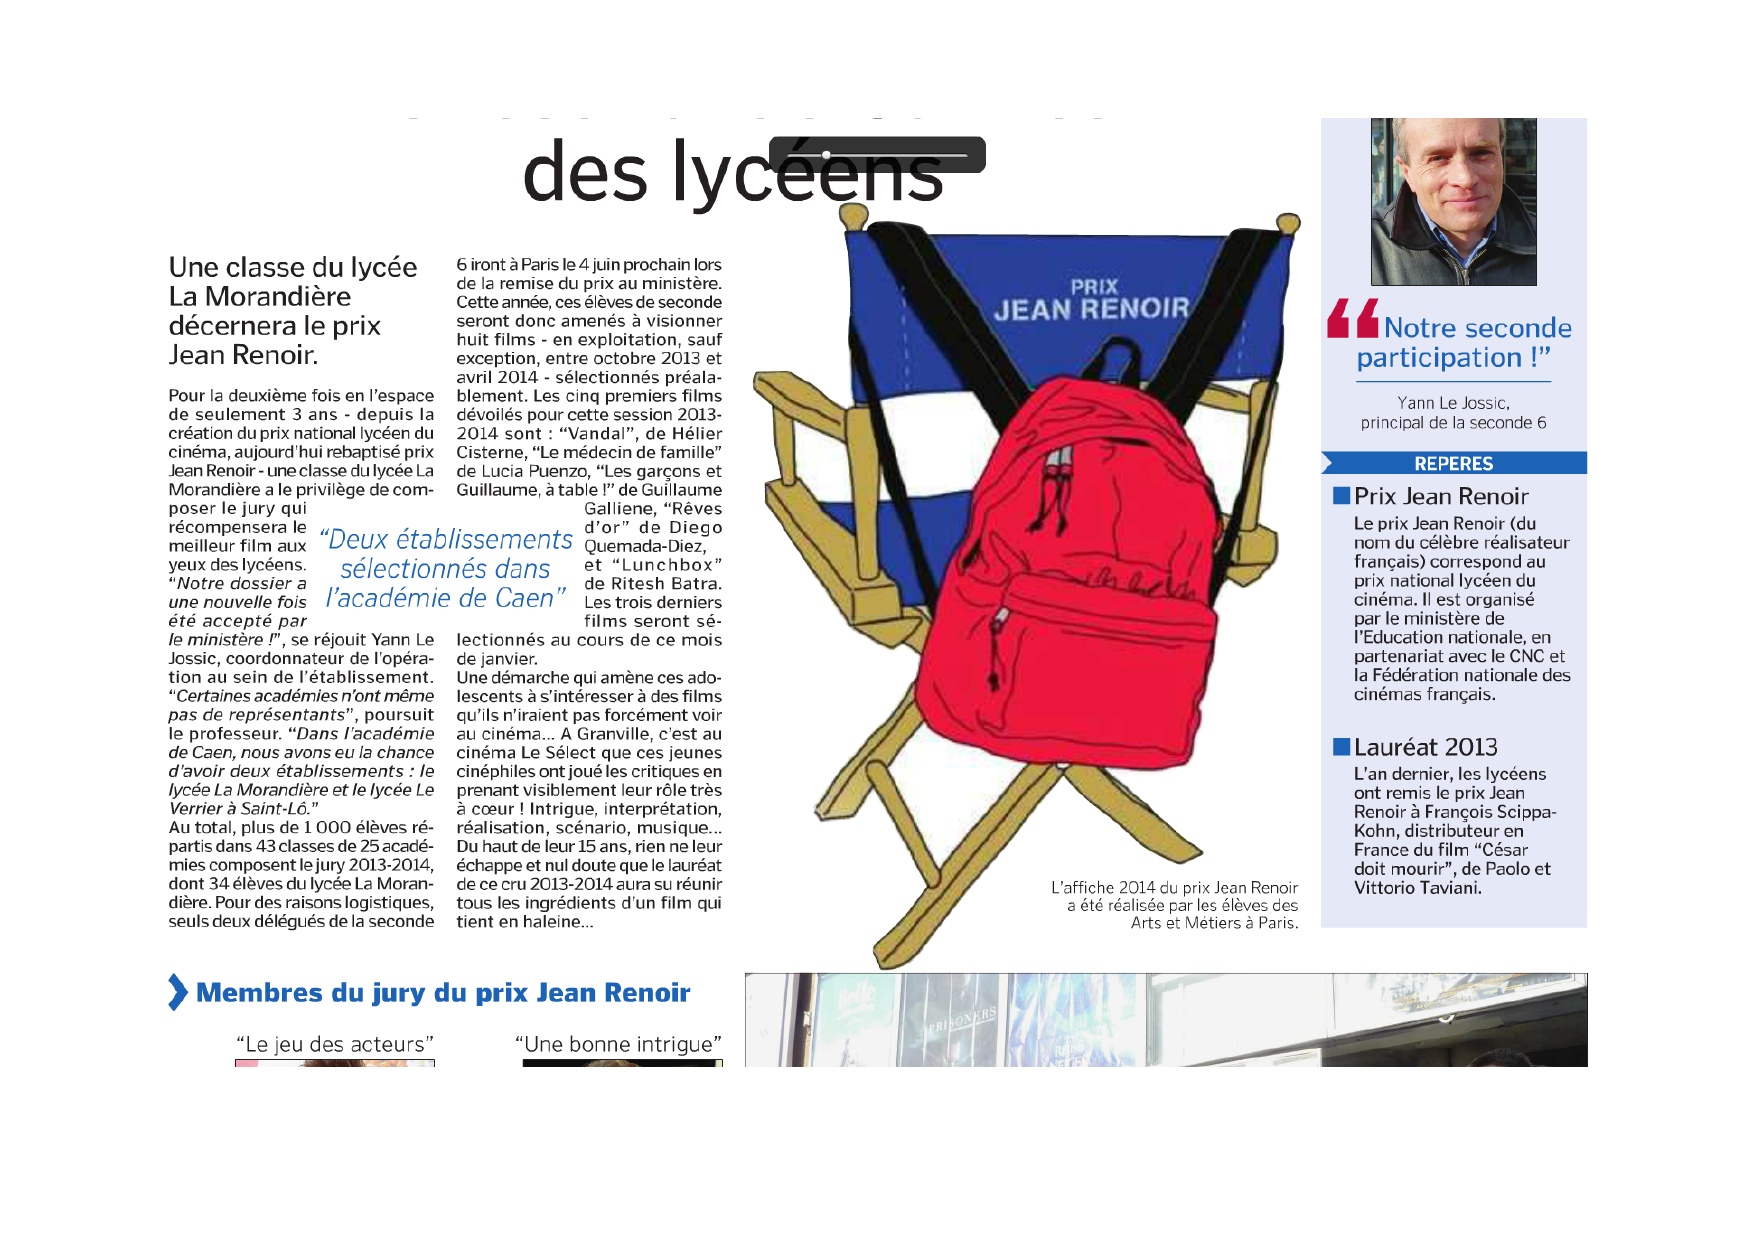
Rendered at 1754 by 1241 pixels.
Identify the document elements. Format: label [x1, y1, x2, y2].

picture [118, 118, 1636, 1067]
